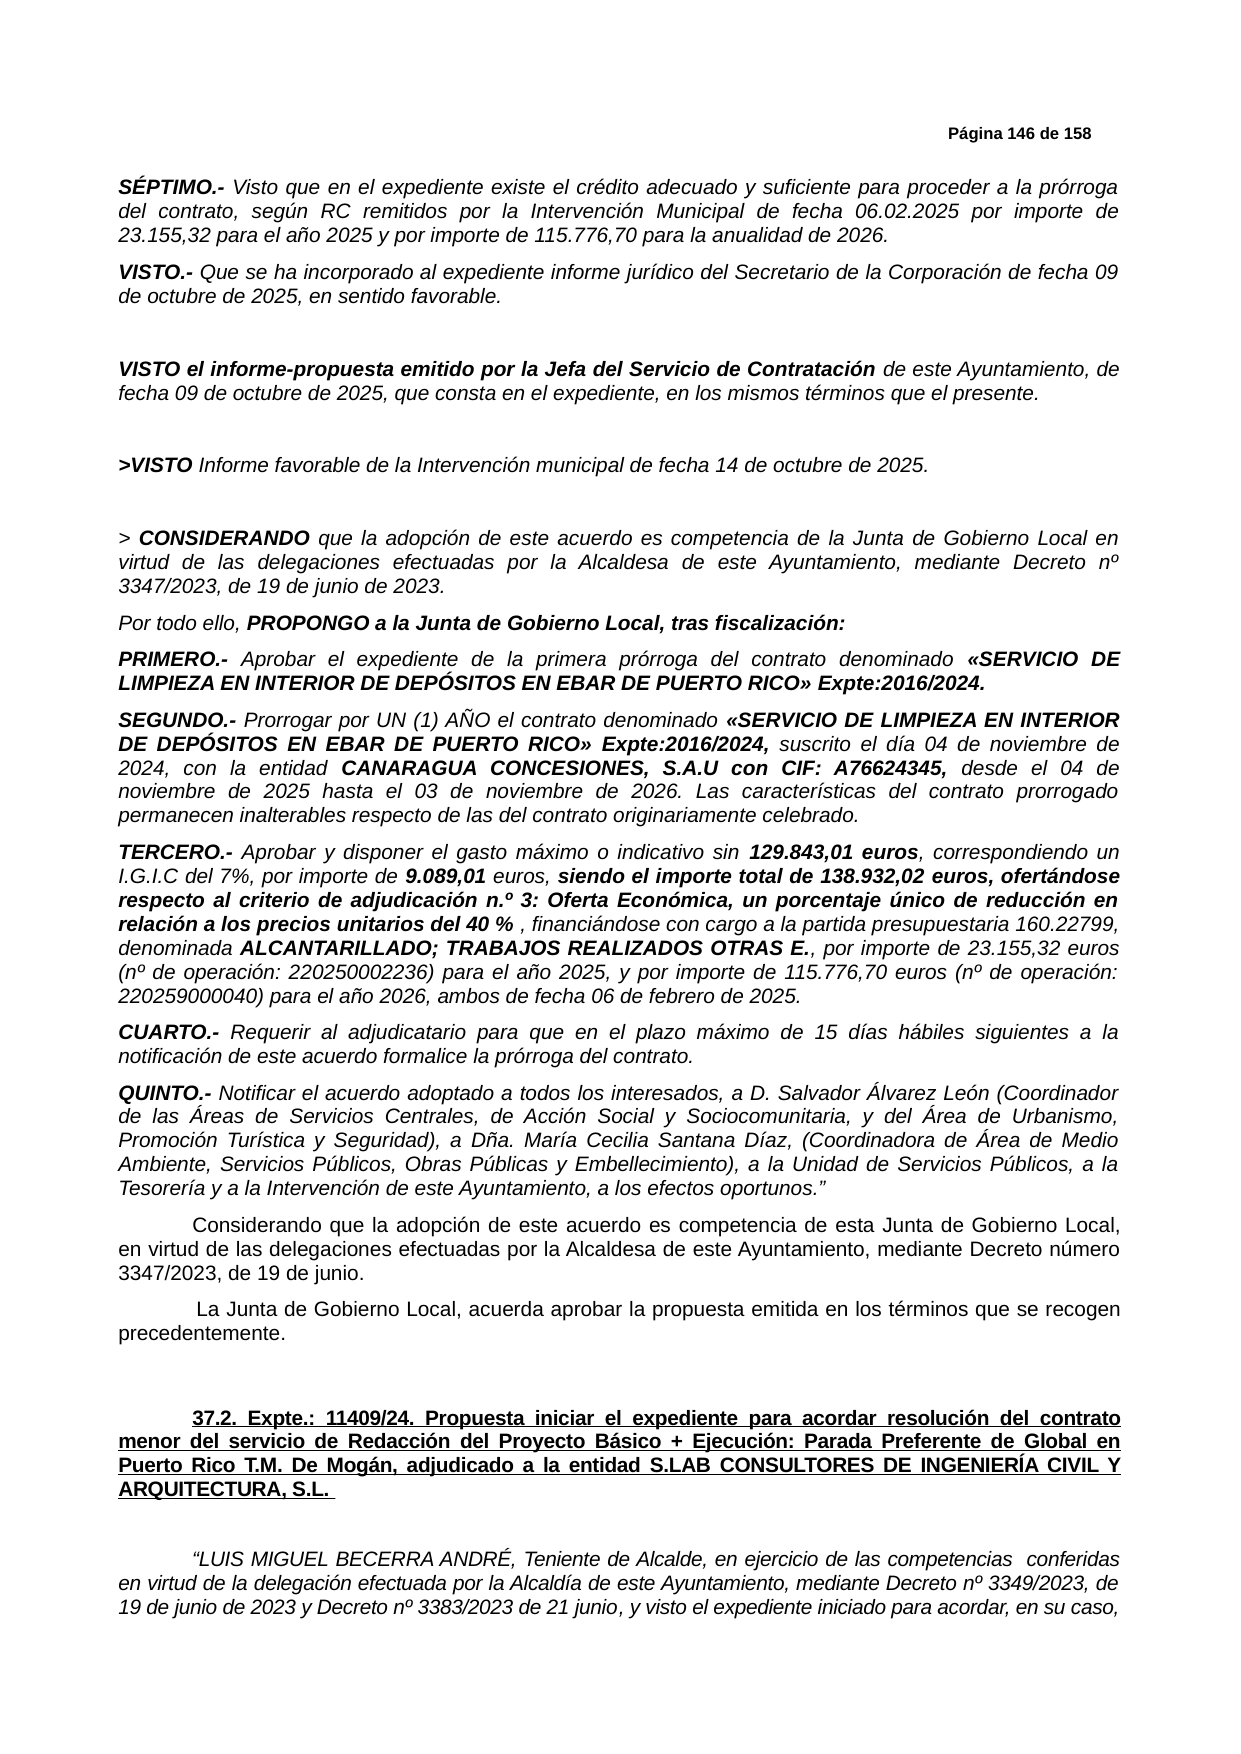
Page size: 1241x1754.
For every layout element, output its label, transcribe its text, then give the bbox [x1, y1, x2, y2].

text La Junta de Gobierno Local, acuerda aprobar la propuesta emitida en los términos que se recogen precedentemente. [118, 1297, 1122, 1345]
text Por todo ello, PROPONGO a la Junta de Gobierno Local, tras fiscalización: [118, 611, 1122, 634]
text TERCERO.- Aprobar y disponer el gasto máximo o indicativo sin 129.843,01 euros, correspondiendo un I.G.I.C del 7%, por importe de 9.089,01 euros, siendo el importe total de 138.932,02 euros, ofertándose respecto al criterio de adjudicación n.º 3: Oferta Económica, un porcentaje único de reducción en relación a los precios unitarios del 40 % , financiándose con cargo a la partida presupuestaria 160.22799, denominada ALCANTARILLADO; TRABAJOS REALIZADOS OTRAS E., por importe de 23.155,32 euros (nº de operación: 220250002236) para el año 2025, y por importe de 115.776,70 euros (nº de operación: 220259000040) para el año 2026, ambos de fecha 06 de febrero de 2025. [118, 840, 1122, 1007]
text Considerando que la adopción de este acuerdo es competencia de esta Junta de Gobierno Local, en virtud de las delegaciones efectuadas por la Alcaldesa de este Ayuntamiento, mediante Decreto número 3347/2023, de 19 de junio. [118, 1213, 1122, 1284]
text >VISTO Informe favorable de la Intervención municipal de fecha 14 de octubre de 2025. [118, 453, 1122, 477]
text VISTO el informe-propuesta emitido por la Jefa del Servicio de Contratación de este Ayuntamiento, de fecha 09 de octubre de 2025, que consta en el expediente, en los mismos términos que el presente. [118, 356, 1122, 404]
text SEGUNDO.- Prorrogar por UN (1) AÑO el contrato denominado «SERVICIO DE LIMPIEZA EN INTERIOR DE DEPÓSITOS EN EBAR DE PUERTO RICO» Expte:2016/2024, suscrito el día 04 de noviembre de 2024, con la entidad CANARAGUA CONCESIONES, S.A.U con CIF: A76624345, desde el 04 de noviembre de 2025 hasta el 03 de noviembre de 2026. Las características del contrato prorrogado permanecen inalterables respecto de las del contrato originariamente celebrado. [118, 707, 1122, 827]
text SÉPTIMO.- Visto que en el expediente existe el crédito adecuado y suficiente para proceder a la prórroga del contrato, según RC remitidos por la Intervención Municipal de fecha 06.02.2025 por importe de 23.155,32 para el año 2025 y por importe de 115.776,70 para la anualidad de 2026. [118, 175, 1122, 247]
text PRIMERO.- Aprobar el expediente de la primera prórroga del contrato denominado «SERVICIO DE LIMPIEZA EN INTERIOR DE DEPÓSITOS EN EBAR DE PUERTO RICO» Expte:2016/2024. [118, 647, 1122, 695]
text CUARTO.- Requerir al adjudicatario para que en el plazo máximo de 15 días hábiles siguientes a la notificación de este acuerdo formalice la prórroga del contrato. [118, 1020, 1122, 1068]
text VISTO.- Que se ha incorporado al expediente informe jurídico del Secretario de la Corporación de fecha 09 de octubre de 2025, en sentido favorable. [118, 259, 1122, 307]
text QUINTO.- Notificar el acuerdo adoptado a todos los interesados, a D. Salvador Álvarez León (Coordinador de las Áreas de Servicios Centrales, de Acción Social y Sociocomunitaria, y del Área de Urbanismo, Promoción Turística y Seguridad), a Dña. María Cecilia Santana Díaz, (Coordinadora de Área de Medio Ambiente, Servicios Públicos, Obras Públicas y Embellecimiento), a la Unidad de Servicios Públicos, a la Tesorería y a la Intervención de este Ayuntamiento, a los efectos oportunos.” [118, 1080, 1122, 1200]
text “LUIS MIGUEL BECERRA ANDRÉ, Teniente de Alcalde, en ejercicio de las competencias conferidas en virtud de la delegación efectuada por la Alcaldía de este Ayuntamiento, mediante Decreto nº 3349/2023, de 19 de junio de 2023 y Decreto nº 3383/2023 de 21 junio, y visto el expediente iniciado para acordar, en su caso, [118, 1547, 1122, 1618]
text > CONSIDERANDO que la adopción de este acuerdo es competencia de la Junta de Gobierno Local en virtud de las delegaciones efectuadas por la Alcaldesa de este Ayuntamiento, mediante Decreto nº 3347/2023, de 19 de junio de 2023. [118, 526, 1122, 598]
text 37.2. Expte.: 11409/24. Propuesta iniciar el expediente para acordar resolución del contrato menor del servicio de Redacción del Proyecto Básico + Ejecución: Parada Preferente de Global en Puerto Rico T.M. De Mogán, adjudicado a la entidad S.LAB CONSULTORES DE INGENIERÍA CIVIL Y ARQUITECTURA, S.L. [118, 1405, 1122, 1501]
